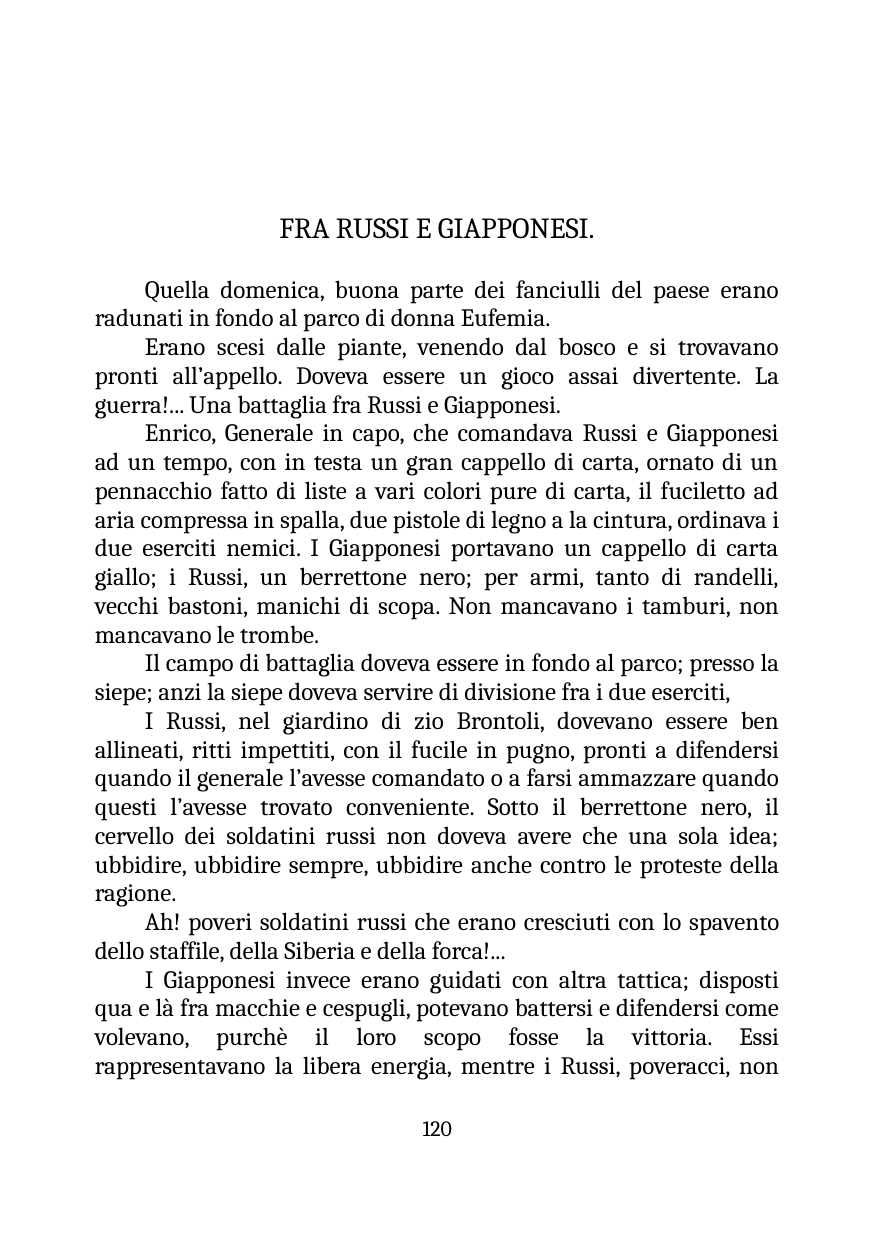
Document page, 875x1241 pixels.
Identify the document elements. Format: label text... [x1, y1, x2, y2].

text Il campo di battaglia doveva essere in fondo al parco; presso la siepe; anzi la siepe doveva servire di divisione fra i due eserciti, [94, 649, 779, 707]
text I Russi, nel giardino di zio Brontoli, dovevano essere ben allineati, ritti impettiti, con il fucile in pugno, pronti a difendersi quando il generale l’avesse comandato o a farsi ammazzare quando questi l’avesse trovato conveniente. Sotto il berrettone nero, il cervello dei soldatini russi non doveva avere che una sola idea; ubbidire, ubbidire sempre, ubbidire anche contro le proteste della ragione. [94, 707, 779, 908]
text Quella domenica, buona parte dei fanciulli del paese erano radunati in fondo al parco di donna Eufemia. [94, 276, 779, 333]
text Enrico, Generale in capo, che comandava Russi e Giapponesi ad un tempo, con in testa un gran cappello di carta, ornato di un pennacchio fatto di liste a vari colori pure di carta, il fuciletto ad aria compressa in spalla, due pistole di legno a la cintura, ordinava i due eserciti nemici. I Giapponesi portavano un cappello di carta giallo; i Russi, un berrettone nero; per armi, tanto di randelli, vecchi bastoni, manichi di scopa. Non mancavano i tamburi, non mancavano le trombe. [94, 419, 779, 649]
text I Giapponesi invece erano guidati con altra tattica; disposti qua e là fra macchie e cespugli, potevano battersi e difendersi come volevano, purchè il loro scopo fosse la vittoria. Essi rappresentavano la libera energia, mentre i Russi, poveracci, non [94, 966, 779, 1081]
text Ah! poveri soldatini russi che erano cresciuti con lo spavento dello staffile, della Siberia e della forca!... [94, 908, 779, 966]
subtitle FRA RUSSI E GIAPPONESI. [94, 213, 779, 246]
text Erano scesi dalle piante, venendo dal bosco e si trovavano pronti all’appello. Doveva essere un gioco assai divertente. La guerra!... Una battaglia fra Russi e Giapponesi. [94, 333, 779, 419]
